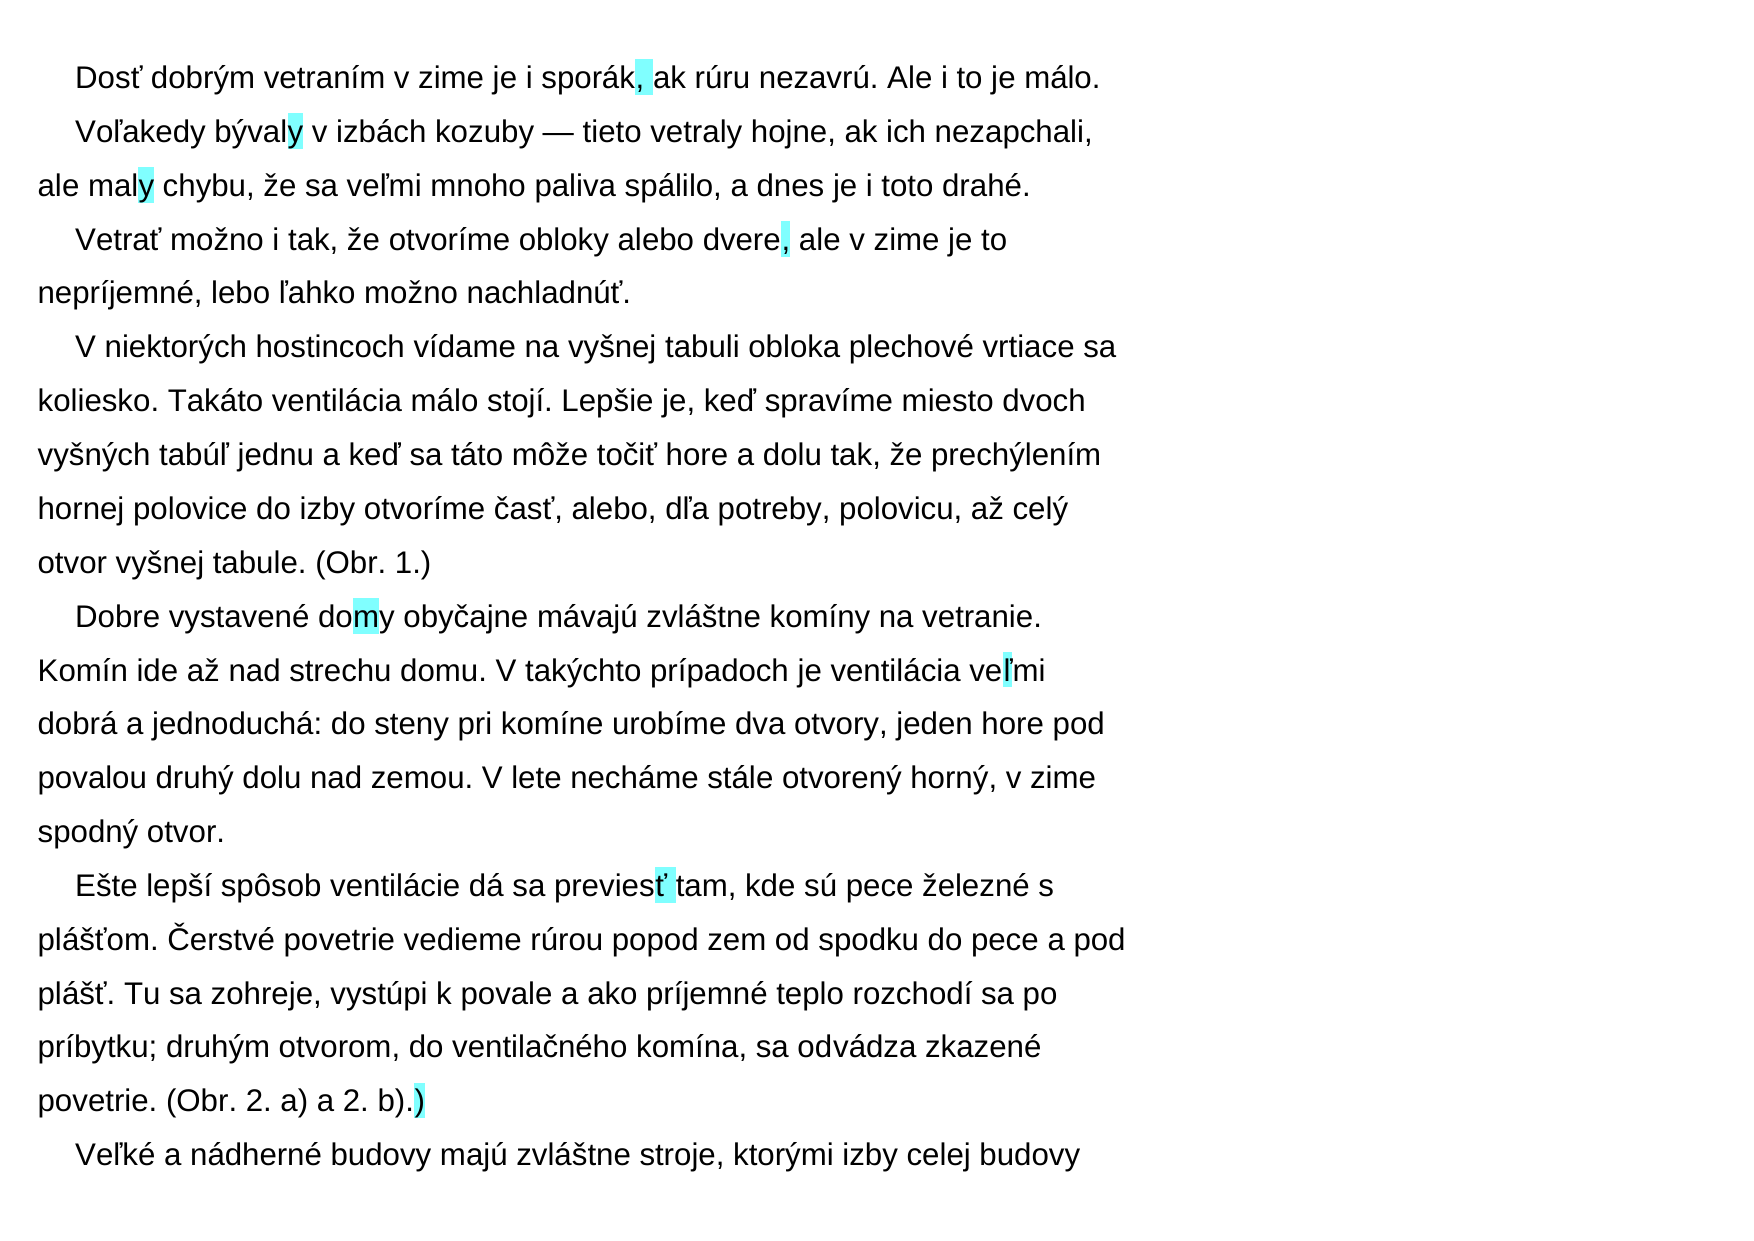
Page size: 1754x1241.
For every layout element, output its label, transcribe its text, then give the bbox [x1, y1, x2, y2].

text Vetrať možno i tak, že otvoríme obloky alebo dvere, ale v zime je to nepríjemné, lebo ľahko možno nachladnúť. [37, 221, 1130, 311]
text V niektorých hostincoch vídame na vyšnej tabuli obloka plechové vrtiace sa koliesko. Takáto ventilácia málo stojí. Lepšie je, keď spravíme miesto dvoch vyšných tabúľ jednu a keď sa táto môže točiť hore a dolu tak, že prechýlením hornej polovice do izby otvoríme časť, alebo, dľa potreby, polovicu, až celý otvor vyšnej tabule. (Obr. 1.) [37, 328, 1130, 580]
text Dobre vystavené domy obyčajne mávajú zvláštne komíny na vetranie. Komín ide až nad strechu domu. V takýchto prípadoch je ventilácia veľmi dobrá a jednoduchá: do steny pri komíne urobíme dva otvory, jeden hore pod povalou druhý dolu nad zemou. V lete necháme stále otvorený horný, v zime spodný otvor. [37, 598, 1130, 849]
text Ešte lepší spôsob ventilácie dá sa previesť tam, kde sú pece železné s plášťom. Čerstvé po­vetrie vedieme rúrou popod zem od spodku do pece a pod plášť. Tu sa zohreje, vystúpi k povale a ako príjemné teplo rozchodí sa po príbytku; druhým otvorom, do ventilačného komína, sa od­vádza zkazené povetrie. (Obr. 2. a) a 2. b).) [37, 867, 1130, 1118]
text Veľké a nádherné budovy majú zvláštne stroje, ktorými izby celej budovy [37, 1136, 1130, 1172]
text Voľakedy bývaly v izbách kozuby — tieto vetraly hojne, ak ich nezapchali, ale maly chybu, že sa veľmi mnoho paliva spálilo, a dnes je i toto drahé. [37, 113, 1130, 203]
text Dosť dobrým vetraním v zime je i sporák, ak rúru nezavrú. Ale i to je málo. [37, 59, 1130, 95]
